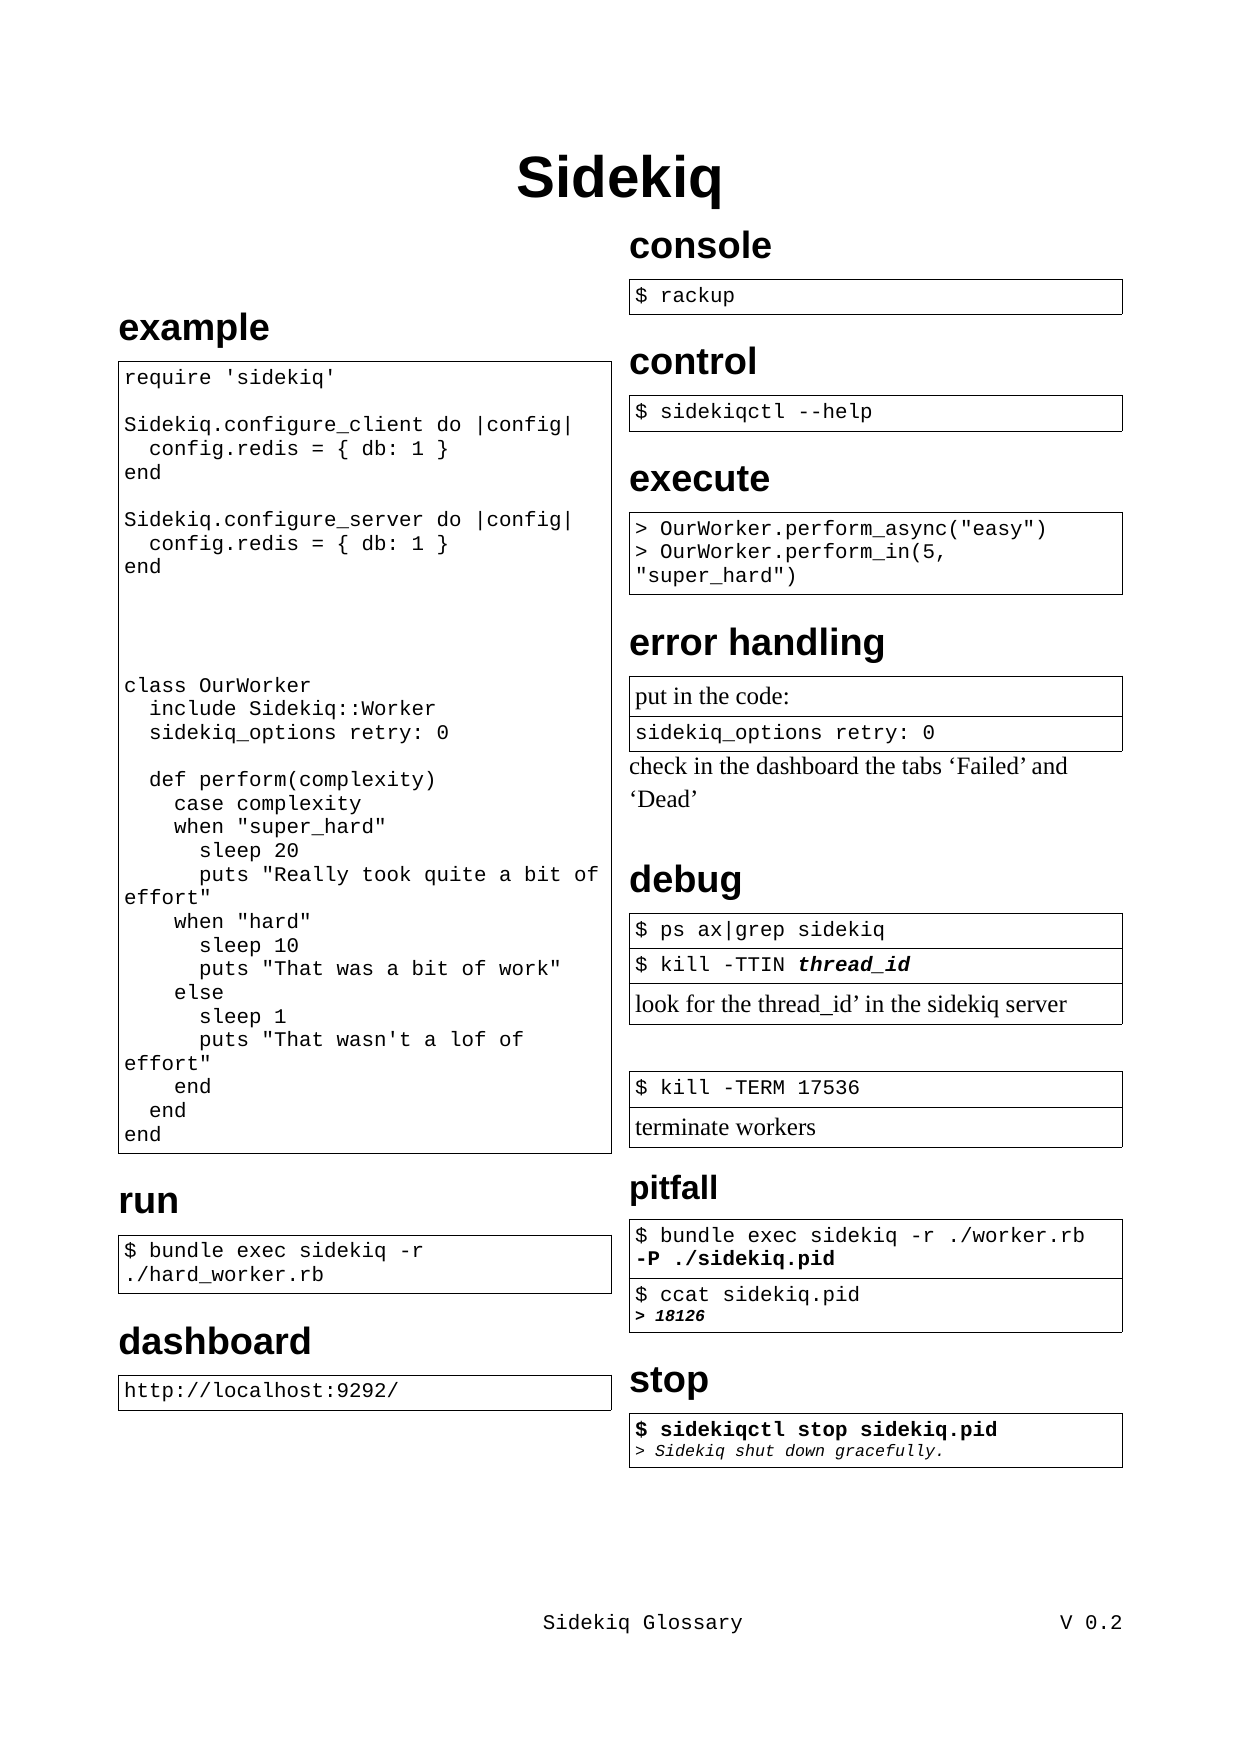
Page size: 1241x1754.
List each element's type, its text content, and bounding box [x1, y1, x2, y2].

table_header > OurWorker.perform_async("easy") > OurWorker.perform_in(5, "super_hard") [630, 513, 1122, 594]
table_header $ rackup [630, 280, 1122, 314]
title Sidekiq [118, 143, 1122, 210]
table_header require 'sidekiq' Sidekiq.configure_client do |config| config.redis = { db: 1 } end Sidekiq.configure_server do |config| config.redis = { db: 1 } end class OurWorker include Sidekiq::Worker sidekiq_options retry: 0 def perform(complexity) case complexity when "super_hard" sleep 20 puts "Really took quite a bit of effort" when "hard" sleep 10 puts "That was a bit of work" else sleep 1 puts "That wasn't a lof of effort" end end end [119, 362, 611, 1153]
table_cell sidekiq_options retry: 0 [630, 717, 1122, 751]
table_header $ ps ax|grep sidekiq [630, 914, 1122, 948]
table_header $ kill -TERM 17536 [630, 1072, 1122, 1107]
text check in the dashboard the tabs ‘Failed’ and ‘Dead’ [629, 752, 1122, 813]
table_cell terminate workers [630, 1108, 1122, 1147]
subtitle debug [629, 857, 1122, 900]
subtitle error handling [629, 619, 1122, 663]
subtitle control [629, 339, 1122, 383]
table_cell $ ccat sidekiq.pid > 18126 [630, 1279, 1122, 1332]
subtitle run [118, 1178, 611, 1222]
table_header http://localhost:9292/ [119, 1376, 611, 1410]
table_header $ bundle exec sidekiq -r ./hard_worker.rb [119, 1236, 611, 1293]
subtitle execute [629, 456, 1122, 499]
table_header $ bundle exec sidekiq -r ./worker.rb -P ./sidekiq.pid [630, 1220, 1122, 1278]
table_header put in the code: [630, 677, 1122, 716]
subtitle pitfall [629, 1168, 1122, 1206]
table_header $ sidekiqctl --help [630, 396, 1122, 431]
subtitle stop [629, 1357, 1122, 1401]
table_header $ sidekiqctl stop sidekiq.pid > Sidekiq shut down gracefully. [630, 1414, 1122, 1467]
table_cell look for the thread_id’ in the sidekiq server [630, 984, 1122, 1024]
table_cell $ kill -TTIN thread_id [630, 949, 1122, 983]
subtitle console [629, 223, 1122, 266]
subtitle example [118, 305, 611, 349]
subtitle dashboard [118, 1318, 611, 1362]
